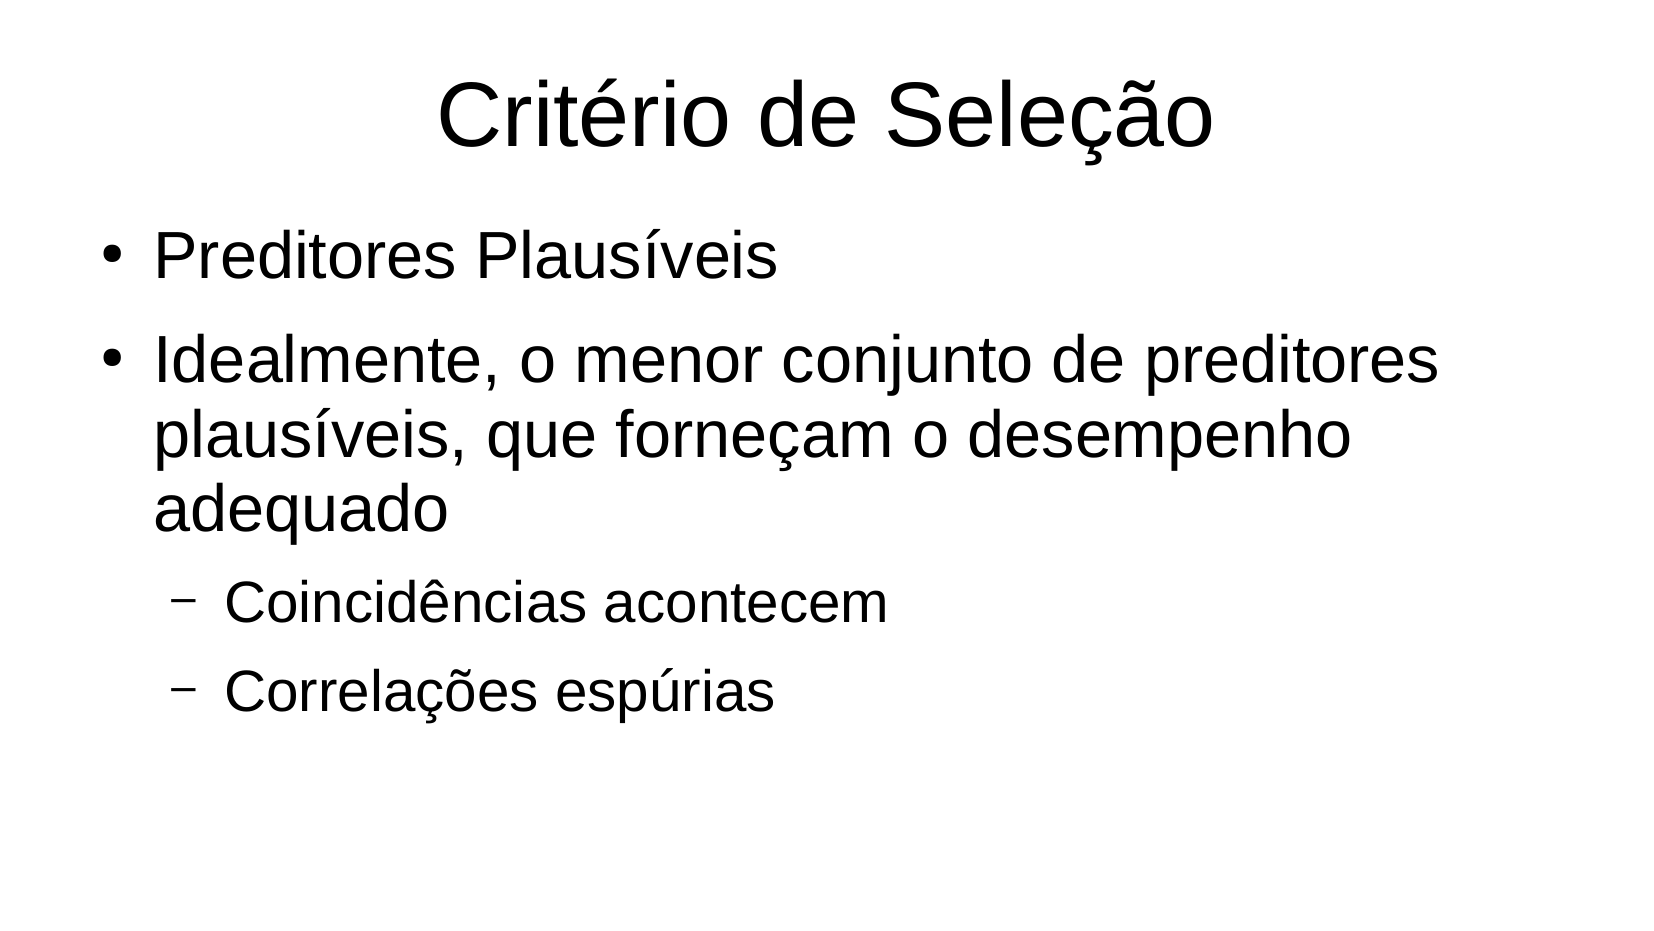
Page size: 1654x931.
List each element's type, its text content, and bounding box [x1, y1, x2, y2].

title Critério de Seleção [82, 37, 1571, 193]
list Preditores Plausíveis Idealmente, o menor conjunto de preditores plausíveis, que forneçam o desempenho adequado Coincidências acontecem Correlações espúrias [82, 217, 1571, 758]
